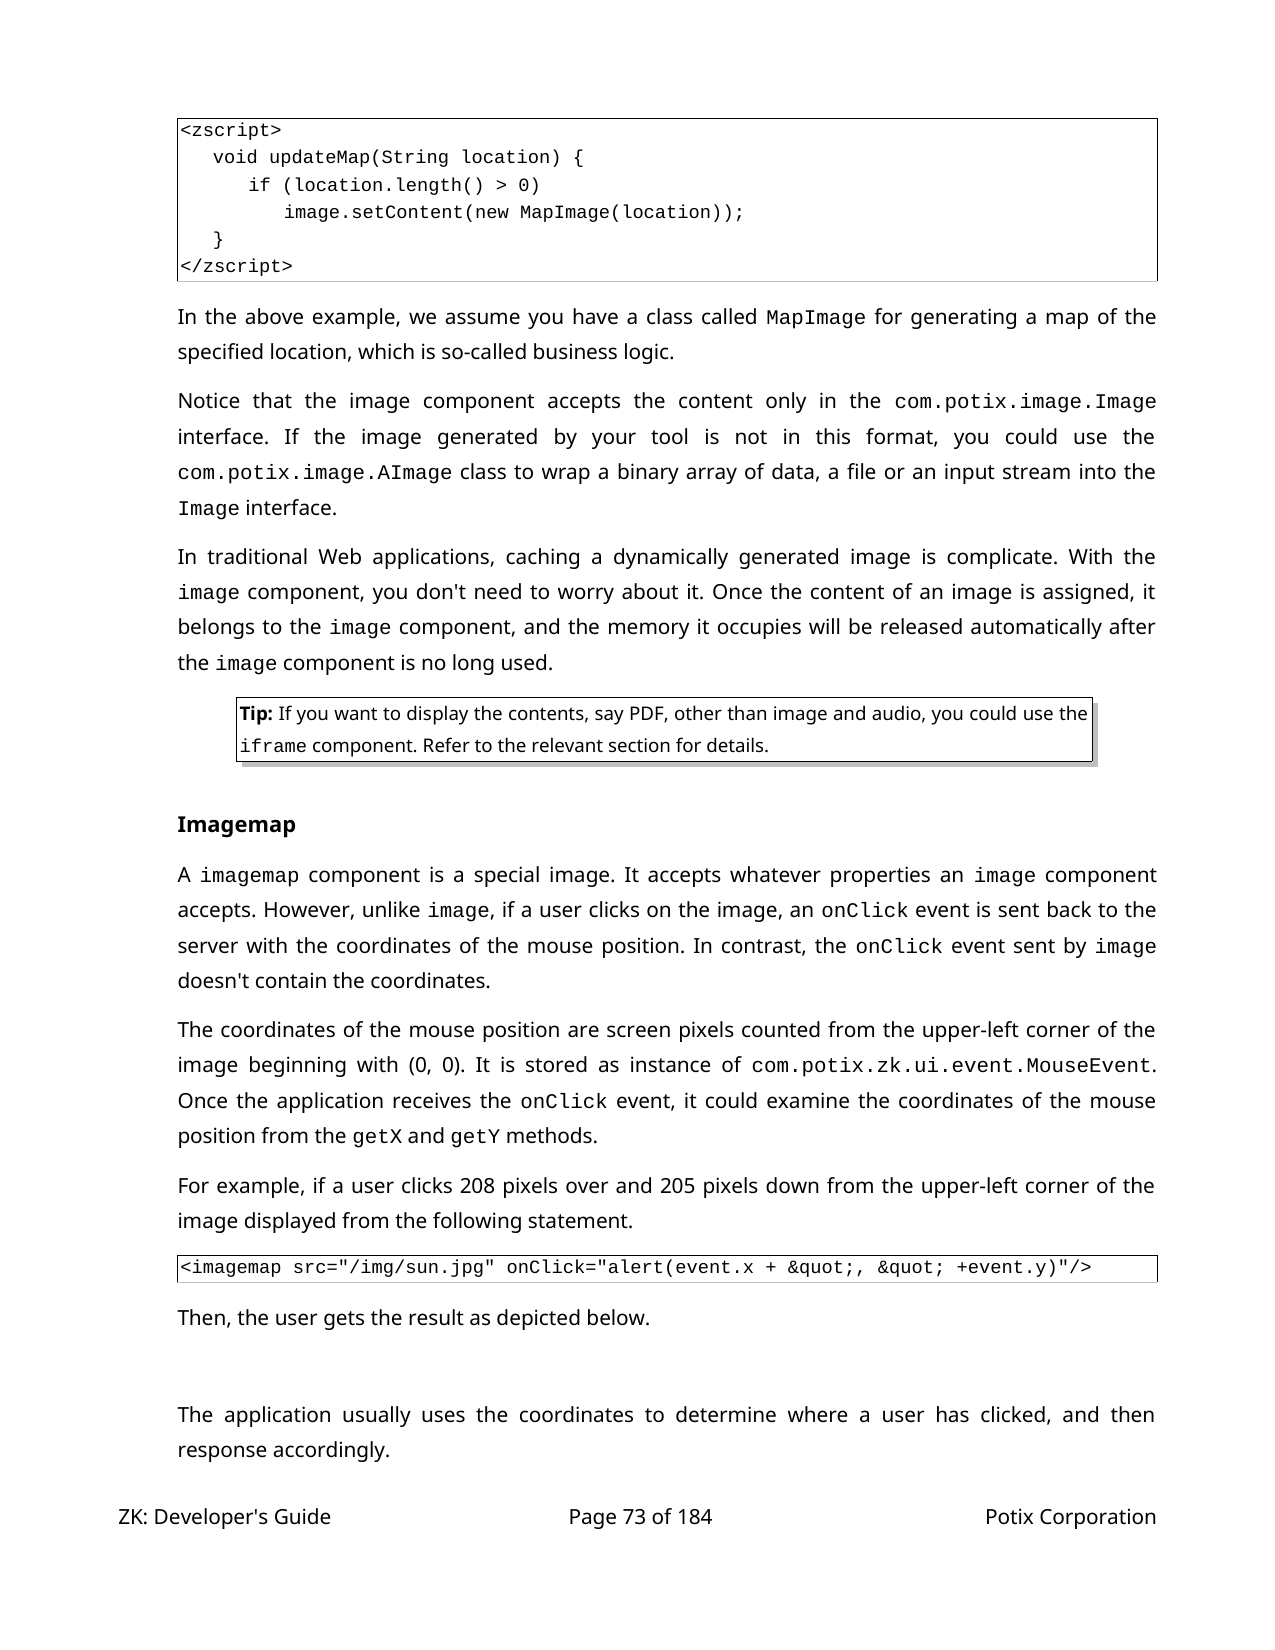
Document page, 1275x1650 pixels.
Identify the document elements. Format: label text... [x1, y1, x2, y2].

text In traditional Web applications, caching a dynamically generated image is complicate. With the image component, you don't need to worry about it. Once the content of an image is assigned, it belongs to the image component, and the memory it occupies will be released automatically after the image component is no long used. [177, 542, 1157, 677]
text Then, the user gets the result as depicted below. [177, 1303, 1157, 1331]
text For example, if a user clicks 208 pixels over and 205 pixels down from the upper-left corner of the image displayed from the following statement. [177, 1171, 1157, 1234]
text if (location.length() > 0) [178, 172, 1157, 197]
text <imagemap src="/img/sun.jpg" onClick="alert(event.x + &quot;, &quot; +event.y)"/> [178, 1256, 1157, 1282]
text A imagemap component is a special image. It accepts whatever properties an image component accepts. However, unlike image, if a user clicks on the image, an onClick event is sent back to the server with the coordinates of the mouse position. In contrast, the onClick event sent by image doesn't contain the coordinates. [177, 860, 1157, 995]
text <zscript> [178, 119, 1157, 142]
text </zscript> [178, 254, 1157, 281]
text Notice that the image component accepts the content only in the com.potix.image.Image interface. If the image generated by your tool is not in this format, you could use the com.potix.image.AImage class to wrap a binary array of data, a file or an input stream into the Image interface. [177, 386, 1157, 521]
text The coordinates of the mouse position are screen pixels counted from the upper-left corner of the image beginning with (0, 0). It is stored as instance of com.potix.zk.ui.event.MouseEvent. Once the application receives the onClick event, it could examine the coordinates of the mouse position from the getX and getY methods. [177, 1015, 1157, 1150]
text void updateMap(String location) { [178, 145, 1157, 169]
text Tip: If you want to display the contents, say PDF, other than image and audio, you could use the iframe component. Refer to the relevant section for details. [237, 698, 1092, 761]
text } [178, 227, 1157, 251]
text image.setContent(new MapImage(location)); [178, 200, 1157, 224]
subtitle Imagemap [177, 809, 1157, 839]
text The application usually uses the coordinates to determine where a user has clicked, and then response accordingly. [177, 1400, 1157, 1464]
text In the above example, we assume you have a class called MapImage for generating a map of the specified location, which is so-called business logic. [177, 302, 1157, 366]
